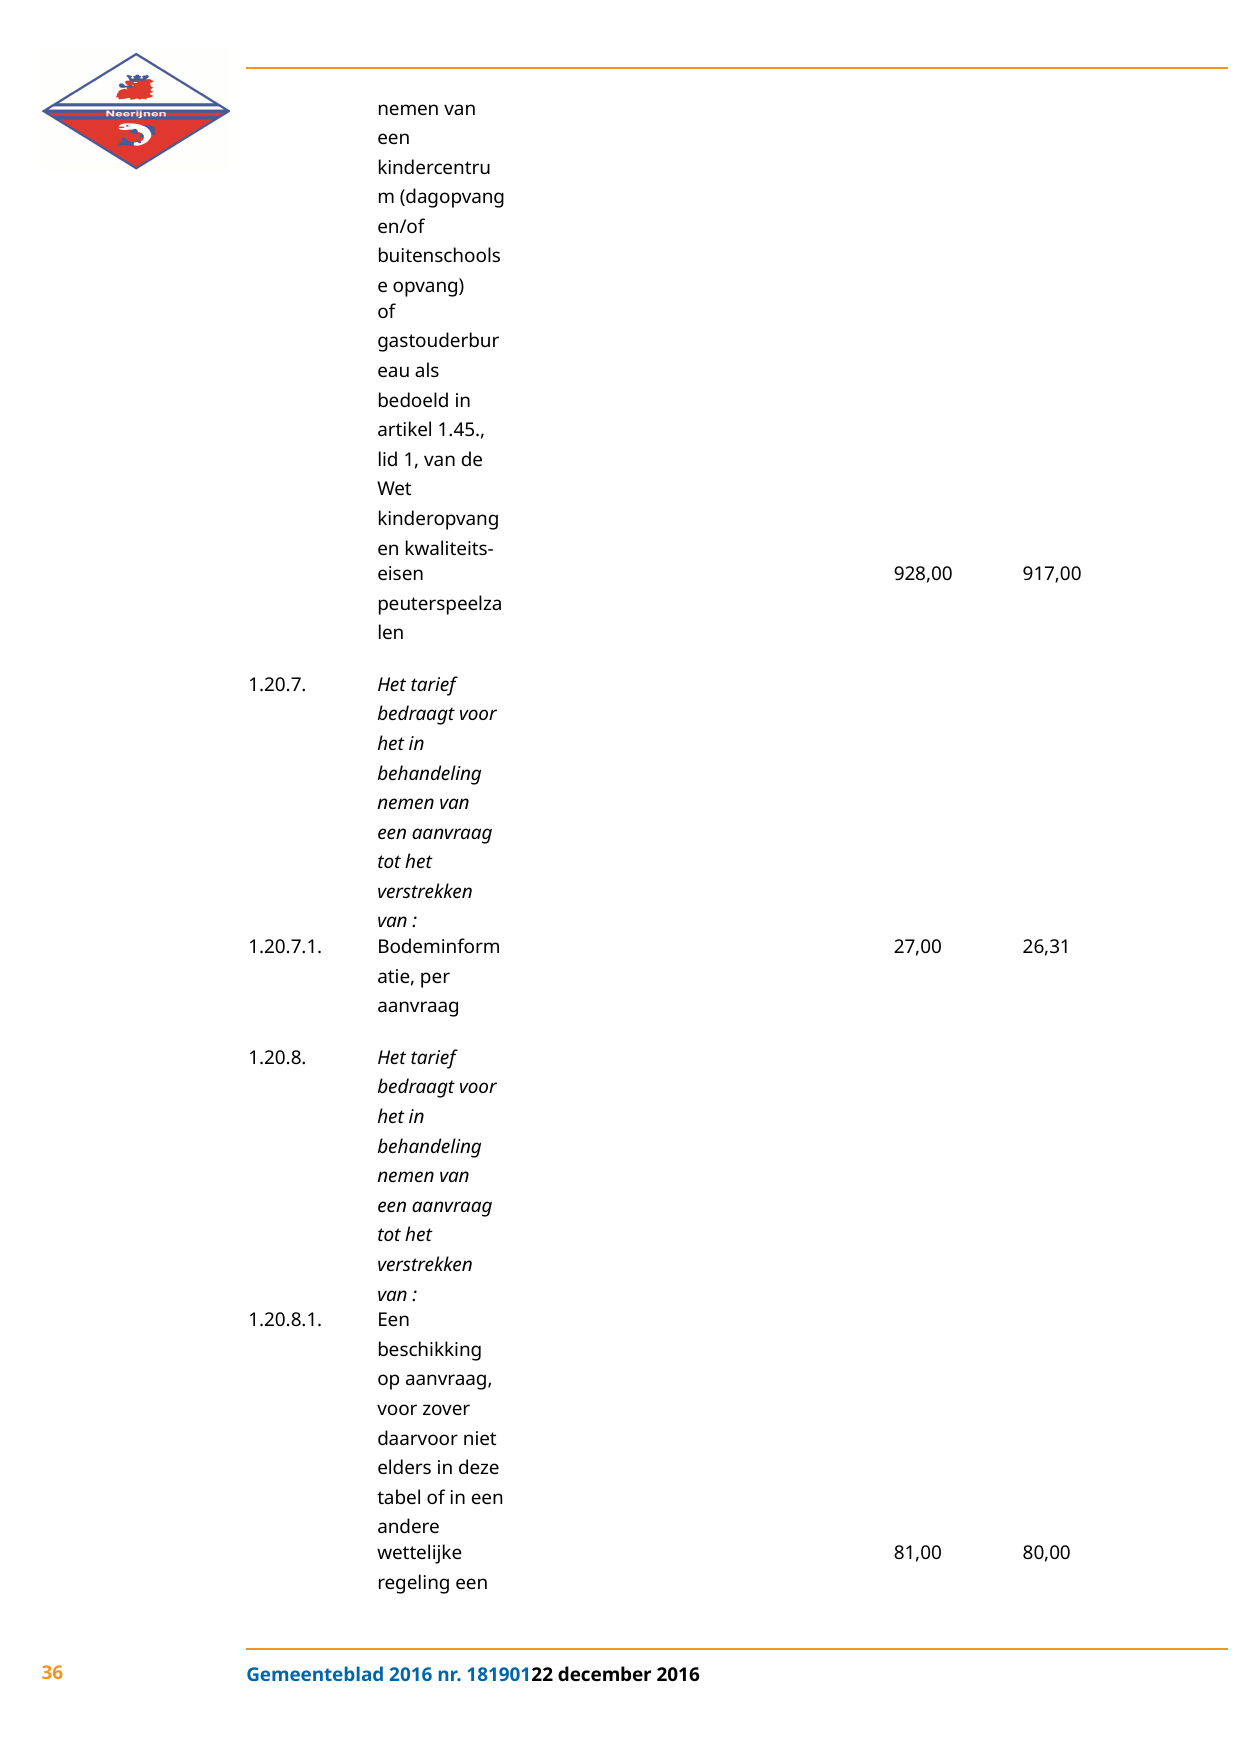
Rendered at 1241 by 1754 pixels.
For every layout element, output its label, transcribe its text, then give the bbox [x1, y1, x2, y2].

table_cell [635, 95, 764, 298]
table_cell [764, 645, 893, 671]
table_cell [764, 934, 893, 1018]
table_cell [248, 645, 377, 671]
table_cell [635, 645, 764, 671]
table_cell [894, 645, 1022, 671]
table_cell Het tarief bedraagt voor het in behandeling nemen van een aanvraag tot het verstrekken van : [377, 671, 506, 933]
table_cell [1023, 1018, 1152, 1044]
table_cell [764, 560, 893, 645]
table_cell Het tarief bedraagt voor het in behandeling nemen van een aanvraag tot het verstrekken van : [377, 1044, 506, 1306]
table_cell 81,00 [894, 1539, 1022, 1594]
table_cell [506, 1044, 635, 1306]
table_cell [506, 1306, 635, 1539]
table_cell [635, 1539, 764, 1594]
table_cell [377, 645, 506, 671]
table_cell [248, 560, 377, 645]
table_cell 928,00 [894, 560, 1022, 645]
table_cell [1023, 645, 1152, 671]
table_cell [506, 1018, 635, 1044]
table_cell [1023, 1044, 1152, 1306]
table_cell 1.20.7.1. [248, 934, 377, 1018]
table_cell [764, 95, 893, 298]
table_cell [764, 1018, 893, 1044]
table_cell [1023, 1306, 1152, 1539]
table_cell [764, 1044, 893, 1306]
table_cell eisen peuterspeelzalen [377, 560, 506, 645]
table_cell [635, 298, 764, 560]
table_cell [635, 934, 764, 1018]
table_cell [506, 671, 635, 933]
table_cell [1023, 671, 1152, 933]
table_cell [506, 934, 635, 1018]
table_cell [635, 1306, 764, 1539]
table_cell [894, 671, 1022, 933]
table_cell [764, 1306, 893, 1539]
table_cell [894, 95, 1022, 298]
table_cell [635, 1044, 764, 1306]
table_cell [1023, 298, 1152, 560]
table_cell of gastouderbureau als bedoeld in artikel 1.45., lid 1, van de Wet kinderopvang en kwaliteits- [377, 298, 506, 560]
table_cell [764, 671, 893, 933]
table_cell 27,00 [894, 934, 1022, 1018]
table_cell Bodeminformatie, per aanvraag [377, 934, 506, 1018]
table_cell [764, 1539, 893, 1594]
picture [41, 47, 231, 172]
table_cell [894, 1044, 1022, 1306]
table_cell wettelijke regeling een [377, 1539, 506, 1594]
table_cell [506, 560, 635, 645]
table_cell [635, 1018, 764, 1044]
table_cell [248, 1539, 377, 1594]
table_cell [506, 1539, 635, 1594]
table_cell 1.20.8. [248, 1044, 377, 1306]
table_cell [377, 1018, 506, 1044]
table_cell [248, 298, 377, 560]
table_cell [506, 95, 635, 298]
table_cell 1.20.7. [248, 671, 377, 933]
table_cell Een beschikking op aanvraag, voor zover daarvoor niet elders in deze tabel of in een andere [377, 1306, 506, 1539]
table_cell [635, 560, 764, 645]
table_cell 917,00 [1023, 560, 1152, 645]
table_cell 26,31 [1023, 934, 1152, 1018]
table_cell [248, 95, 377, 298]
table_cell [248, 1018, 377, 1044]
table_cell [1023, 95, 1152, 298]
table_cell [894, 298, 1022, 560]
table_cell [506, 298, 635, 560]
table_cell [635, 671, 764, 933]
table_cell 1.20.8.1. [248, 1306, 377, 1539]
table_cell [506, 645, 635, 671]
table_cell [894, 1018, 1022, 1044]
table_cell [894, 1306, 1022, 1539]
table_cell [764, 298, 893, 560]
table_cell nemen van een kindercentrum (dagopvang en/of buitenschoolse opvang) [377, 95, 506, 298]
table_cell 80,00 [1023, 1539, 1152, 1594]
